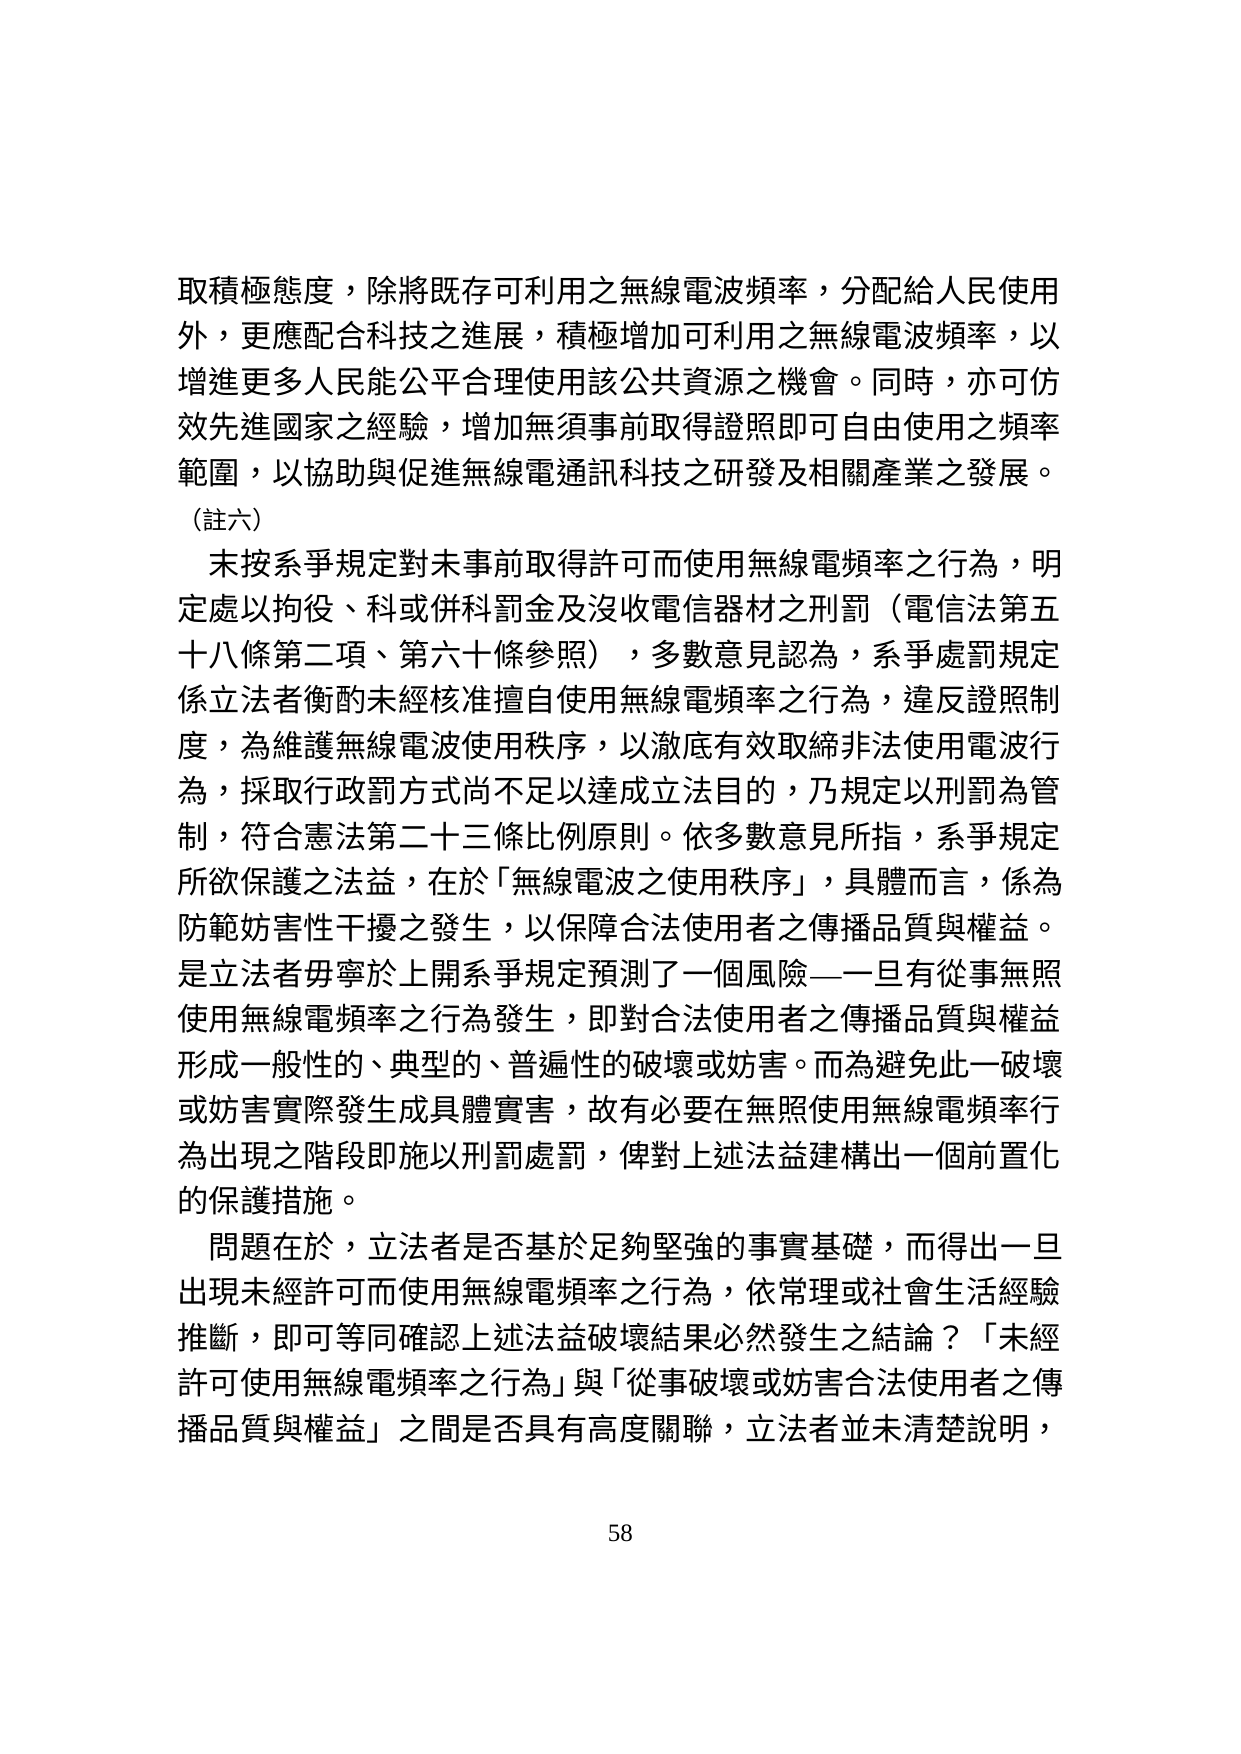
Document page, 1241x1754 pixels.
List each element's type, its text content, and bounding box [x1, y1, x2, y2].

text 問題在於，立法者是否基於足夠堅強的事實基礎，而得出一旦出現未經許可而使用無線電頻率之行為，依常理或社會生活經驗推斷，即可等同確認上述法益破壞結果必然發生之結論？「未經許可使用無線電頻率之行為」與「從事破壞或妨害合法使用者之傳播品質與權益」之間是否具有高度關聯，立法者並未清楚說明， [177, 1222, 1063, 1449]
text 末按系爭規定對未事前取得許可而使用無線電頻率之行為，明定處以拘役、科或併科罰金及沒收電信器材之刑罰（電信法第五十八條第二項、第六十條參照），多數意見認為，系爭處罰規定係立法者衡酌未經核准擅自使用無線電頻率之行為，違反證照制度，為維護無線電波使用秩序，以澈底有效取締非法使用電波行為，採取行政罰方式尚不足以達成立法目的，乃規定以刑罰為管制，符合憲法第二十三條比例原則。依多數意見所指，系爭規定所欲保護之法益，在於「無線電波之使用秩序」，具體而言，係為防範妨害性干擾之發生，以保障合法使用者之傳播品質與權益。是立法者毋寧於上開系爭規定預測了一個風險—一旦有從事無照使用無線電頻率之行為發生，即對合法使用者之傳播品質與權益形成一般性的、典型的、普遍性的破壞或妨害。而為避免此一破壞或妨害實際發生成具體實害，故有必要在無照使用無線電頻率行為出現之階段即施以刑罰處罰，俾對上述法益建構出一個前置化的保護措施。 [177, 539, 1063, 1222]
text 取積極態度，除將既存可利用之無線電波頻率，分配給人民使用外，更應配合科技之進展，積極增加可利用之無線電波頻率，以增進更多人民能公平合理使用該公共資源之機會。同時，亦可仿效先進國家之經驗，增加無須事前取得證照即可自由使用之頻率範圍，以協助與促進無線電通訊科技之研發及相關產業之發展。（註六） [177, 266, 1063, 539]
